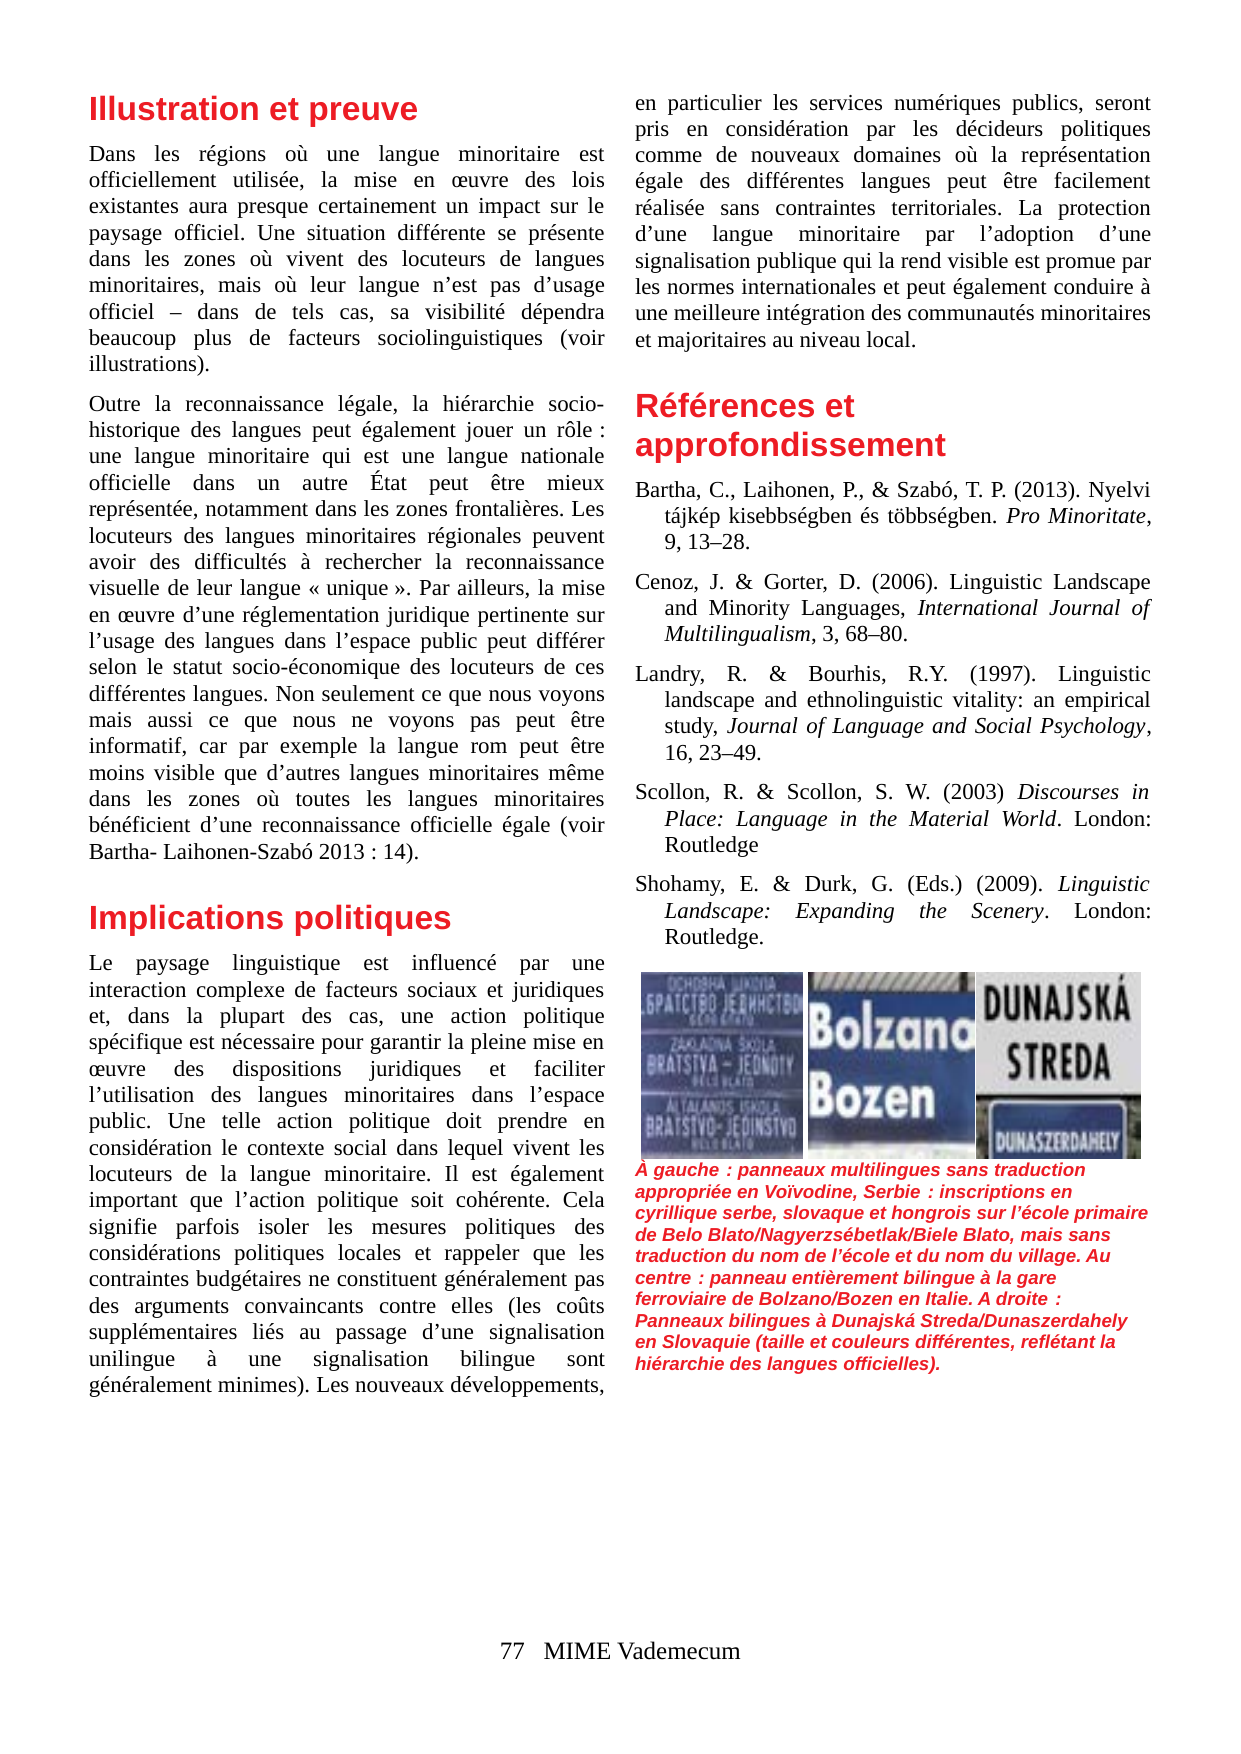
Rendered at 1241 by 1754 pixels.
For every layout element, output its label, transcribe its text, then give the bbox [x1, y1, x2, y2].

text Bartha, C., Laihonen, P., & Szabó, T. P. (2013). Nyelvi tájkép kisebbségben és többségben. Pro Minoritate, 9, 13–28. [635, 476, 1152, 555]
text Outre la reconnaissance légale, la hiérarchie socio-historique des langues peut également jouer un rôle : une langue minoritaire qui est une langue nationale officielle dans un autre État peut être mieux représentée, notamment dans les zones frontalières. Les locuteurs des langues minoritaires régionales peuvent avoir des difficultés à rechercher la reconnaissance visuelle de leur langue « unique ». Par ailleurs, la mise en œuvre d’une réglementation juridique pertinente sur l’usage des langues dans l’espace public peut différer selon le statut socio-économique des locuteurs de ces différentes langues. Non seulement ce que nous voyons mais aussi ce que nous ne voyons pas peut être informatif, car par exemple la langue rom peut être moins visible que d’autres langues minoritaires même dans les zones où toutes les langues minoritaires bénéficient d’une reconnaissance officielle égale (voir Bartha- Laihonen-Szabó 2013 : 14). [88, 390, 605, 864]
text Cenoz, J. & Gorter, D. (2006). Linguistic Landscape and Minority Languages, International Journal of Multilingualism, 3, 68–80. [635, 568, 1152, 647]
text Landry, R. & Bourhis, R.Y. (1997). Linguistic landscape and ethnolinguistic vitality: an empirical study, Journal of Language and Social Psychology, 16, 23–49. [635, 660, 1152, 765]
picture [976, 972, 1141, 1159]
subtitle Illustration et preuve [88, 88, 605, 127]
text Scollon, R. & Scollon, S. W. (2003) Discourses in Place: Language in the Material World. London: Routledge [635, 778, 1152, 857]
text en particulier les services numériques publics, seront pris en considération par les décideurs politiques comme de nouveaux domaines où la représentation égale des différentes langues peut être facilement réalisée sans contraintes territoriales. La protection d’une langue minoritaire par l’adoption d’une signalisation publique qui la rend visible est promue par les normes internationales et peut également conduire à une meilleure intégration des communautés minoritaires et majoritaires au niveau local. [635, 88, 1152, 352]
subtitle Références et approfondissement [635, 386, 1152, 463]
subtitle Implications politiques [88, 898, 605, 937]
text Le paysage linguistique est influencé par une interaction complexe de facteurs sociaux et juridiques et, dans la plupart des cas, une action politique spécifique est nécessaire pour garantir la pleine mise en œuvre des dispositions juridiques et faciliter l’utilisation des langues minoritaires dans l’espace public. Une telle action politique doit prendre en considération le contexte social dans lequel vivent les locuteurs de la langue minoritaire. Il est également important que l’action politique soit cohérente. Cela signifie parfois isoler les mesures politiques des considérations politiques locales et rappeler que les contraintes budgétaires ne constituent généralement pas des arguments convaincants contre elles (les coûts supplémentaires liés au passage d’une signalisation unilingue à une signalisation bilingue sont généralement minimes). Les nouveaux développements, [88, 949, 605, 1397]
picture [641, 972, 803, 1159]
text À gauche : panneaux multilingues sans traduction appropriée en Voïvodine, Serbie : inscriptions en cyrillique serbe, slovaque et hongrois sur l’école primaire de Belo Blato/Nagyerzsébetlak/Biele Blato, mais sans traduction du nom de l’école et du nom du village. Au centre : panneau entièrement bilingue à la gare ferroviaire de Bolzano/Bozen en Italie. A droite : Panneaux bilingues à Dunajská Streda/Dunaszerdahely en Slovaquie (taille et couleurs différentes, reflétant la hiérarchie des langues officielles). [635, 962, 1152, 1374]
text Dans les régions où une langue minoritaire est officiellement utilisée, la mise en œuvre des lois existantes aura presque certainement un impact sur le paysage officiel. Une situation différente se présente dans les zones où vivent des locuteurs de langues minoritaires, mais où leur langue n’est pas d’usage officiel – dans de tels cas, sa visibilité dépendra beaucoup plus de facteurs sociolinguistiques (voir illustrations). [88, 140, 605, 377]
text Shohamy, E. & Durk, G. (Eds.) (2009). Linguistic Landscape: Expanding the Scenery. London: Routledge. [635, 870, 1152, 949]
picture [808, 972, 975, 1159]
